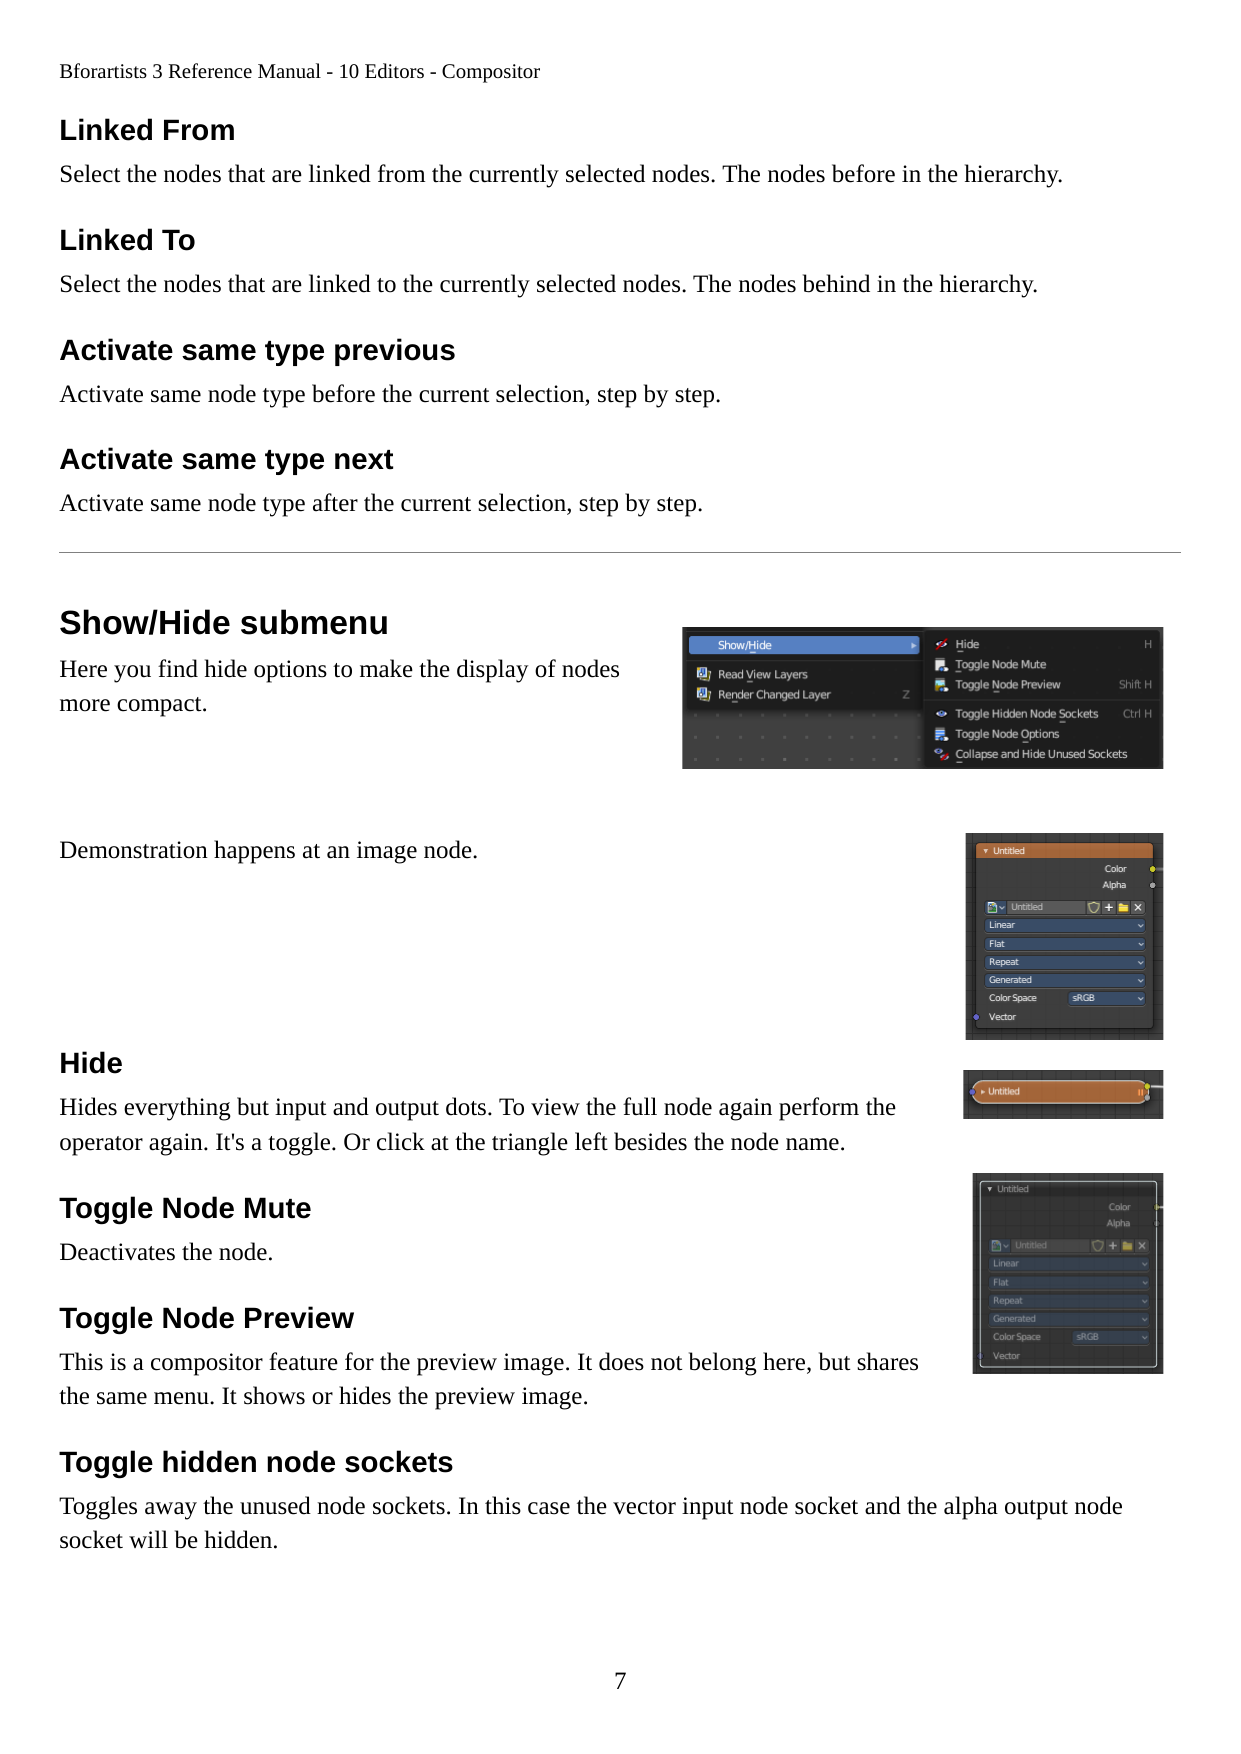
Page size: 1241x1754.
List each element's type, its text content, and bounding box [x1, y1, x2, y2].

subtitle Activate same type next [59, 442, 1181, 476]
picture [682, 627, 1164, 769]
subtitle Toggle Node Mute [59, 1191, 972, 1224]
subtitle Hide [59, 1046, 1181, 1080]
text Hides everything but input and output dots. To view the full node again perform the operator again. It's a toggle. Or click at the triangle left besides the node name. [59, 1092, 1181, 1156]
text This is a compositor feature for the preview image. It does not belong here, but shares the same menu. It shows or hides the preview image. [59, 1347, 1181, 1410]
text Activate same node type before the current selection, step by step. [59, 379, 1181, 407]
text Here you find hide options to make the display of nodes more compact. [59, 654, 682, 717]
subtitle [1164, 1191, 1181, 1224]
text Activate same node type after the current selection, step by step. [59, 488, 1181, 517]
subtitle [1164, 1301, 1181, 1334]
subtitle Toggle hidden node sockets [59, 1445, 1181, 1479]
text Select the nodes that are linked to the currently selected nodes. The nodes behind in the hierarchy. [59, 269, 1181, 297]
subtitle Toggle Node Preview [59, 1301, 972, 1334]
subtitle Activate same type previous [59, 332, 1181, 366]
text Deactivates the node. [59, 1237, 972, 1266]
text Toggles away the unused node sockets. In this case the vector input node socket and the alpha output node socket will be hidden. [59, 1491, 1181, 1554]
text Demonstration happens at an image node. [59, 835, 965, 864]
subtitle Show/Hide submenu [59, 603, 1181, 641]
subtitle Linked From [59, 113, 1181, 146]
subtitle Linked To [59, 222, 1181, 256]
text Select the nodes that are linked from the currently selected nodes. The nodes before in the hierarchy. [59, 159, 1181, 188]
picture [963, 1070, 1164, 1119]
picture [965, 833, 1164, 1040]
text [1164, 1237, 1181, 1266]
picture [972, 1173, 1164, 1374]
